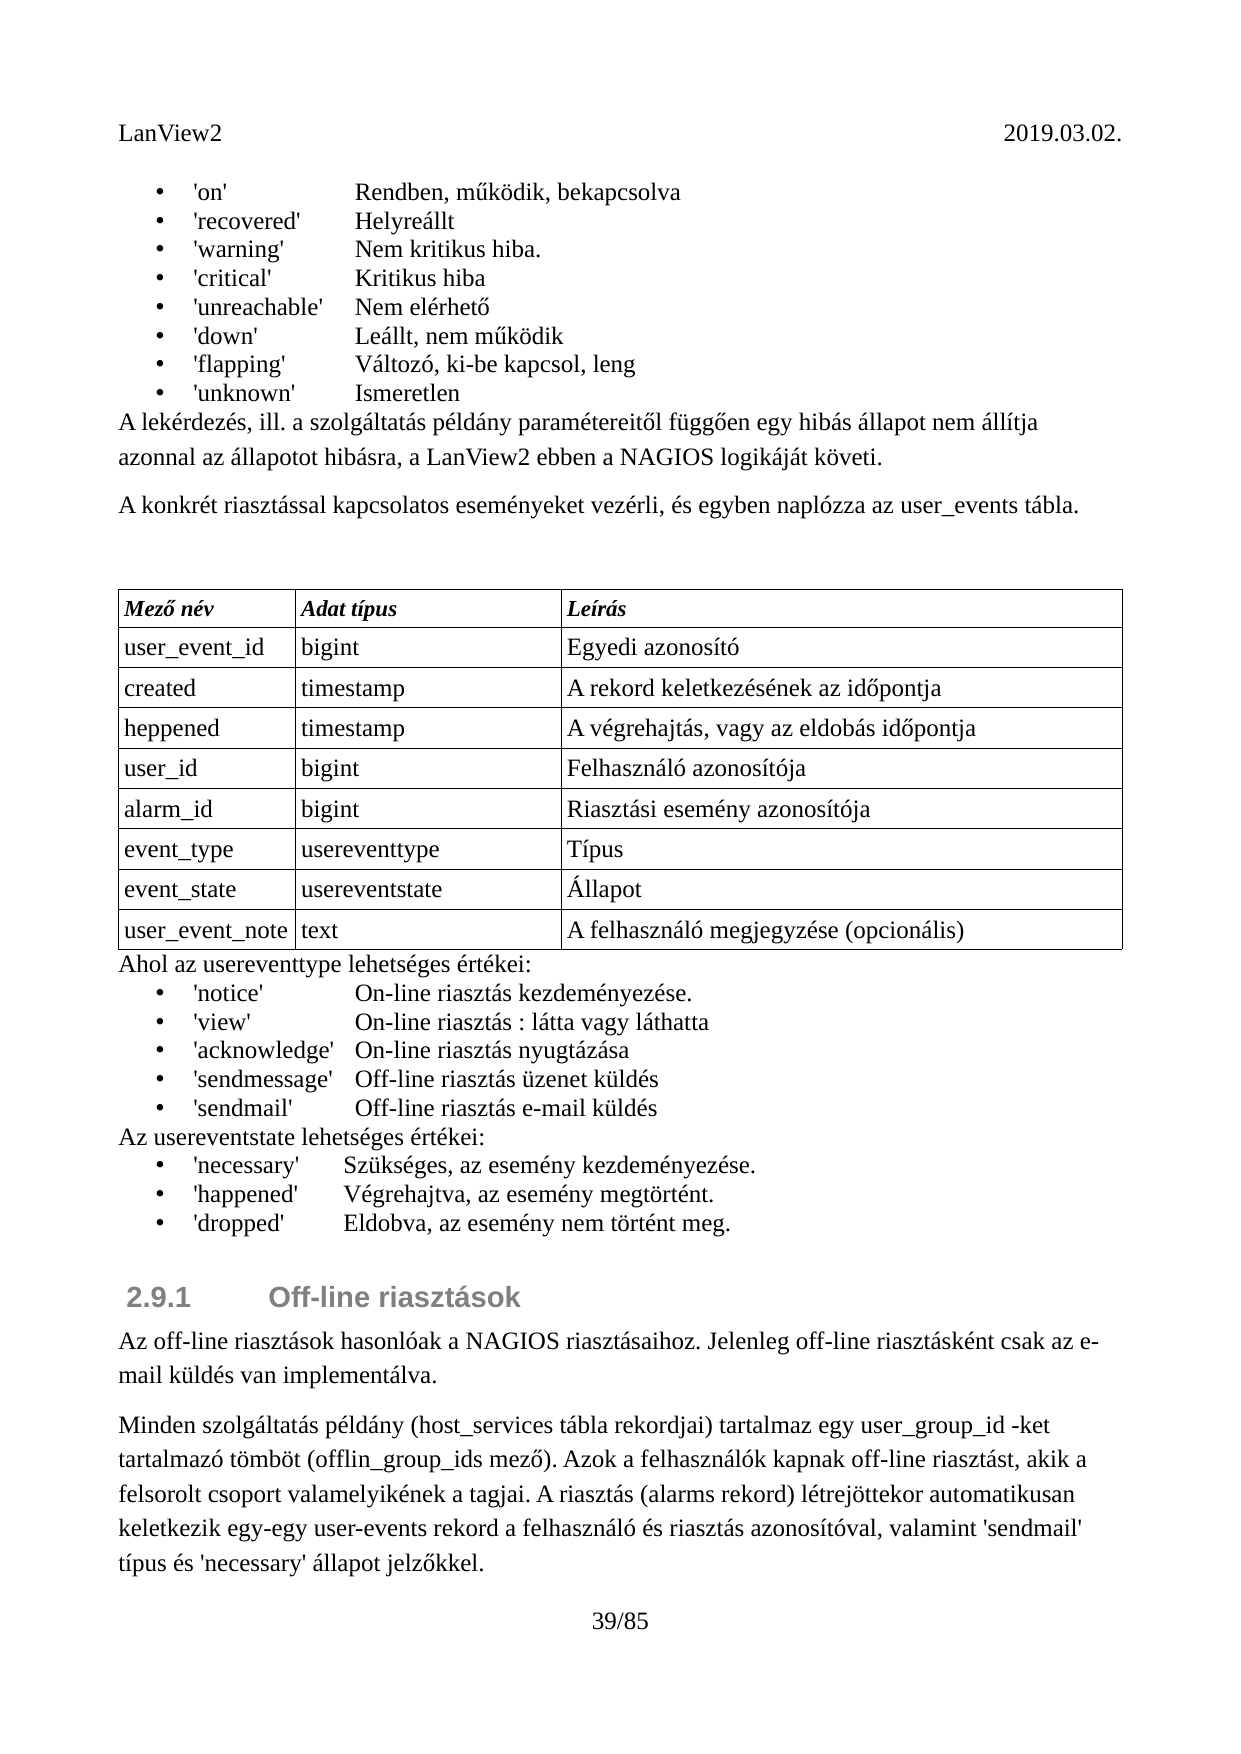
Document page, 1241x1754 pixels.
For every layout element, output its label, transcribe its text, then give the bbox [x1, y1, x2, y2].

table_cell Riasztási esemény azonosítója [562, 789, 1122, 828]
table_cell event_state [119, 870, 295, 909]
text Az off-line riasztások hasonlóak a NAGIOS riasztásaihoz. Jelenleg off-line riasztásként csak az e-mail küldés van implementálva. [118, 1326, 1122, 1389]
subtitle Off-line riasztások [118, 1280, 1122, 1314]
list 'acknowledge' On-line riasztás nyugtázása [156, 1036, 1122, 1064]
list 'dropped' Eldobva, az esemény nem történt meg. [156, 1208, 1122, 1237]
table_cell timestamp [296, 708, 561, 748]
table_cell A felhasználó megjegyzése (opcionális) [562, 910, 1122, 949]
list 'recovered' Helyreállt [156, 206, 1122, 234]
list 'unknown' Ismeretlen [156, 378, 1122, 407]
table_cell bigint [296, 749, 561, 788]
table_cell Állapot [562, 870, 1122, 909]
table_cell Egyedi azonosító [562, 628, 1122, 667]
list 'unreachable' Nem elérhető [156, 292, 1122, 321]
text Ahol az usereventtype lehetséges értékei: [118, 950, 1122, 978]
table_cell user_id [119, 749, 295, 788]
text A lekérdezés, ill. a szolgáltatás példány paramétereitől függően egy hibás állapot nem állítja azonnal az állapotot hibásra, a LanView2 ebben a NAGIOS logikáját követi. [118, 407, 1122, 470]
table_cell text [296, 910, 561, 949]
list 'flapping' Változó, ki-be kapcsol, leng [156, 349, 1122, 378]
table_cell Típus [562, 829, 1122, 868]
table_cell timestamp [296, 668, 561, 707]
table_cell bigint [296, 628, 561, 667]
table_header Adat típus [296, 590, 561, 627]
table_cell heppened [119, 708, 295, 748]
table_header Leírás [562, 590, 1122, 627]
table_cell event_type [119, 829, 295, 868]
table_cell user_event_note [119, 910, 295, 949]
table_cell Felhasználó azonosítója [562, 749, 1122, 788]
table_header Mező név [119, 590, 295, 627]
table_cell usereventtype [296, 829, 561, 868]
table_cell A végrehajtás, vagy az eldobás időpontja [562, 708, 1122, 748]
list 'sendmessage' Off-line riasztás üzenet küldés [156, 1064, 1122, 1093]
text A konkrét riasztással kapcsolatos eseményeket vezérli, és egyben naplózza az user_events tábla. [118, 491, 1122, 519]
list 'view' On-line riasztás : látta vagy láthatta [156, 1007, 1122, 1036]
table_cell user_event_id [119, 628, 295, 667]
list 'sendmail' Off-line riasztás e-mail küldés [156, 1093, 1122, 1122]
list 'happened' Végrehajtva, az esemény megtörtént. [156, 1179, 1122, 1208]
list 'critical' Kritikus hiba [156, 263, 1122, 292]
table_cell usereventstate [296, 870, 561, 909]
list 'necessary' Szükséges, az esemény kezdeményezése. [156, 1151, 1122, 1179]
table_cell bigint [296, 789, 561, 828]
list 'notice' On-line riasztás kezdeményezése. [156, 978, 1122, 1007]
list 'warning' Nem kritikus hiba. [156, 234, 1122, 263]
text Az usereventstate lehetséges értékei: [118, 1122, 1122, 1151]
table_cell created [119, 668, 295, 707]
list 'on' Rendben, működik, bekapcsolva [156, 177, 1122, 206]
text Minden szolgáltatás példány (host_services tábla rekordjai) tartalmaz egy user_group_id -ket tartalmazó tömböt (offlin_group_ids mező). Azok a felhasználók kapnak off-line riasztást, akik a felsorolt csoport valamelyikének a tagjai. A riasztás (alarms rekord) létrejöttekor automatikusan keletkezik egy-egy user-events rekord a felhasználó és riasztás azonosítóval, valamint 'sendmail' típus és 'necessary' állapot jelzőkkel. [118, 1410, 1122, 1576]
table_cell A rekord keletkezésének az időpontja [562, 668, 1122, 707]
list 'down' Leállt, nem működik [156, 321, 1122, 349]
table_cell alarm_id [119, 789, 295, 828]
